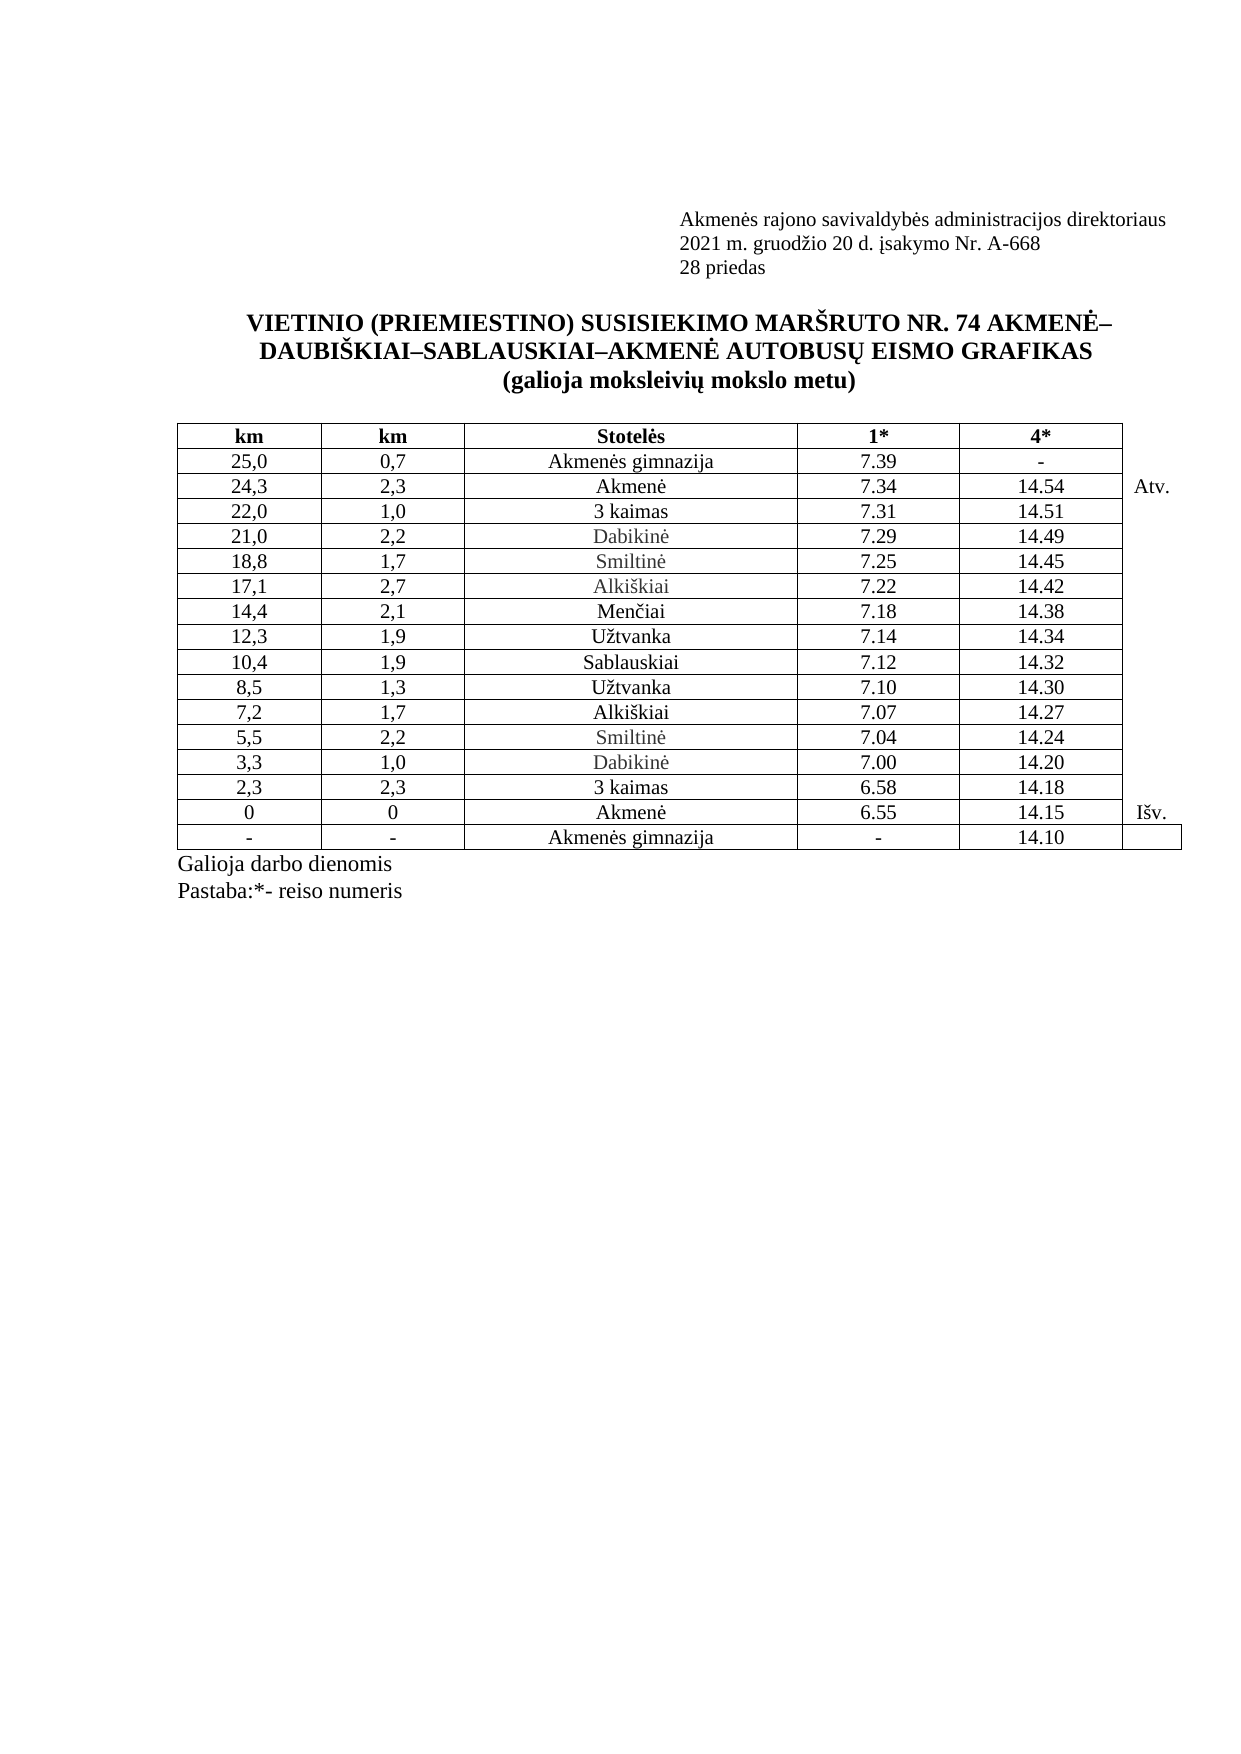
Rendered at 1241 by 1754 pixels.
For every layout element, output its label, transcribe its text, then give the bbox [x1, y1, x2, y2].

table_cell 21,0 [178, 524, 321, 548]
table_cell 7.39 [798, 449, 959, 473]
table_cell 7.07 [798, 700, 959, 724]
table_cell 7.29 [798, 524, 959, 548]
table_cell Išv. [1123, 799, 1181, 824]
table_cell [1123, 674, 1181, 699]
table_cell 2,7 [322, 574, 464, 598]
table_cell 2,2 [322, 725, 464, 749]
table_cell Akmenė [465, 474, 797, 498]
table_cell 3,3 [178, 750, 321, 774]
table_cell Dabikinė [465, 524, 797, 548]
table_cell 2,3 [322, 474, 464, 498]
text (galioja moksleivių mokslo metu) [177, 365, 1181, 394]
table_cell 7.31 [798, 499, 959, 523]
table_cell 14.18 [960, 775, 1122, 799]
table_cell 14.24 [960, 725, 1122, 749]
table_cell 3 kaimas [465, 775, 797, 799]
text 28 priedas [679, 255, 1181, 279]
table_cell [1123, 448, 1181, 473]
table_cell [1123, 699, 1181, 724]
table_header km [322, 424, 464, 448]
table_cell 1,0 [322, 499, 464, 523]
table_cell - [322, 825, 464, 849]
table_cell 7.12 [798, 650, 959, 674]
table_cell 7,2 [178, 700, 321, 724]
table_cell 0,7 [322, 449, 464, 473]
table_cell 2,2 [322, 524, 464, 548]
table_cell 10,4 [178, 650, 321, 674]
table_cell [1123, 825, 1181, 849]
table_cell Alkiškiai [465, 700, 797, 724]
table_cell Alkiškiai [465, 574, 797, 598]
table_cell 18,8 [178, 549, 321, 573]
table_cell 2,3 [322, 775, 464, 799]
table_header 4* [960, 424, 1122, 448]
text Pastaba:*- reiso numeris [177, 877, 1181, 903]
table_cell 22,0 [178, 499, 321, 523]
table_cell Atv. [1123, 473, 1181, 498]
table_cell Dabikinė [465, 750, 797, 774]
table_cell [1123, 523, 1181, 548]
table_cell 1,9 [322, 650, 464, 674]
table_cell Menčiai [465, 599, 797, 623]
table_cell [1123, 774, 1181, 799]
table_cell Akmenė [465, 800, 797, 824]
table_cell Užtvanka [465, 675, 797, 699]
table_cell 14.34 [960, 625, 1122, 648]
table_cell 14.10 [960, 825, 1122, 849]
table_cell - [798, 825, 959, 849]
table_cell Sablauskiai [465, 650, 797, 674]
text VIETINIO (PRIEMIESTINO) SUSISIEKIMO MARŠRUTO NR. 74 AKMENĖ–DAUBIŠKIAI–SABLAUSKIAI–AKMENĖ AUTOBUSŲ EISMO GRAFIKAS [177, 308, 1181, 365]
table_cell 7.34 [798, 474, 959, 498]
table_cell 25,0 [178, 449, 321, 473]
table_cell 17,1 [178, 574, 321, 598]
table_cell 2,1 [322, 599, 464, 623]
table_header [1123, 423, 1181, 448]
table_cell 6.58 [798, 775, 959, 799]
table_cell 14.49 [960, 524, 1122, 548]
table_cell Smiltinė [465, 549, 797, 573]
table_cell 14.45 [960, 549, 1122, 573]
table_cell Akmenės gimnazija [465, 825, 797, 849]
table_cell 1,7 [322, 549, 464, 573]
table_cell 6.55 [798, 800, 959, 824]
table_header 1* [798, 424, 959, 448]
table_cell [1123, 749, 1181, 774]
table_cell 14.20 [960, 750, 1122, 774]
table_cell Smiltinė [465, 725, 797, 749]
table_cell 12,3 [178, 625, 321, 648]
table_cell 1,3 [322, 675, 464, 699]
table_cell [1123, 649, 1181, 674]
table_cell 14.15 [960, 800, 1122, 824]
table_cell 14.30 [960, 675, 1122, 699]
table_cell 7.00 [798, 750, 959, 774]
table_cell 7.04 [798, 725, 959, 749]
table_cell 14.54 [960, 474, 1122, 498]
text Akmenės rajono savivaldybės administracijos direktoriaus [679, 207, 1181, 231]
table_cell 3 kaimas [465, 499, 797, 523]
table_cell Užtvanka [465, 625, 797, 648]
table_cell [1123, 548, 1181, 573]
table_cell 7.18 [798, 599, 959, 623]
text 2021 m. gruodžio 20 d. įsakymo Nr. A-668 [679, 231, 1181, 255]
table_cell 14.38 [960, 599, 1122, 623]
table_cell 5,5 [178, 725, 321, 749]
table_cell [1123, 598, 1181, 623]
table_cell 0 [322, 800, 464, 824]
table_cell 14.27 [960, 700, 1122, 724]
table_cell - [960, 449, 1122, 473]
table_cell 1,7 [322, 700, 464, 724]
table_cell 7.10 [798, 675, 959, 699]
table_cell Akmenės gimnazija [465, 449, 797, 473]
table_cell 8,5 [178, 675, 321, 699]
table_cell [1123, 573, 1181, 598]
table_cell 7.14 [798, 625, 959, 648]
table_cell [1123, 498, 1181, 523]
table_cell 1,0 [322, 750, 464, 774]
table_cell 2,3 [178, 775, 321, 799]
table_cell 14.32 [960, 650, 1122, 674]
table_cell [1123, 624, 1181, 648]
table_header Stotelės [465, 424, 797, 448]
table_cell 7.25 [798, 549, 959, 573]
table_cell 14.42 [960, 574, 1122, 598]
table_cell 1,9 [322, 625, 464, 648]
table_cell - [178, 825, 321, 849]
table_cell [1123, 724, 1181, 749]
table_cell 0 [178, 800, 321, 824]
table_cell 14,4 [178, 599, 321, 623]
table_header km [178, 424, 321, 448]
table_cell 24,3 [178, 474, 321, 498]
text Galioja darbo dienomis [177, 850, 1181, 877]
table_cell 7.22 [798, 574, 959, 598]
table_cell 14.51 [960, 499, 1122, 523]
